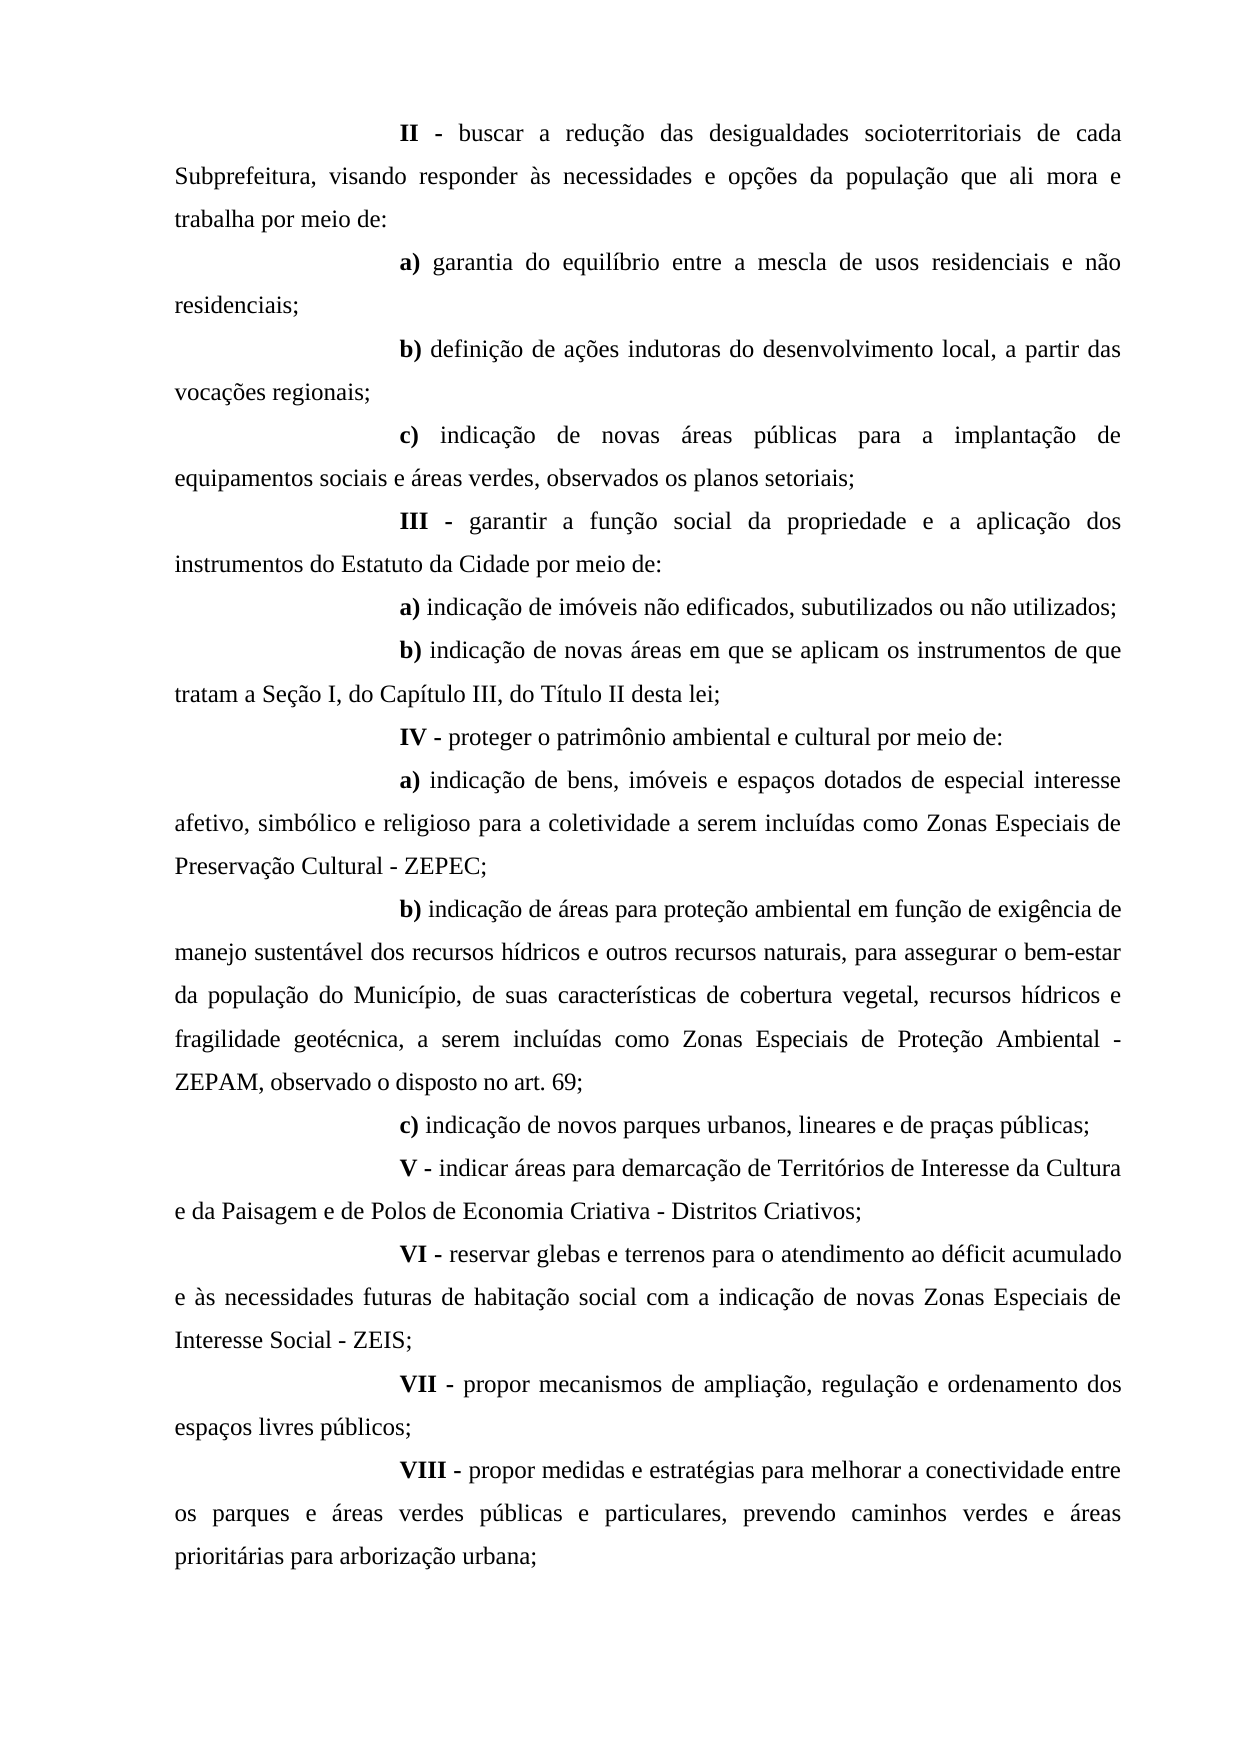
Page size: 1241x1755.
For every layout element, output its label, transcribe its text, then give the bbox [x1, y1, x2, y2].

text c) indicação de novas áreas públicas para a implantação de equipamentos sociais e áreas verdes, observados os planos setoriais; [174, 420, 1122, 492]
text a) indicação de bens, imóveis e espaços dotados de especial interesse afetivo, simbólico e religioso para a coletividade a serem incluídas como Zonas Especiais de Preservação Cultural - ZEPEC; [174, 765, 1122, 880]
text VII - propor mecanismos de ampliação, regulação e ordenamento dos espaços livres públicos; [174, 1369, 1122, 1441]
text b) indicação de novas áreas em que se aplicam os instrumentos de que tratam a Seção I, do Capítulo III, do Título II desta lei; [174, 636, 1122, 707]
text b) indicação de áreas para proteção ambiental em função de exigência de manejo sustentável dos recursos hídricos e outros recursos naturais, para assegurar o bem-estar da população do Município, de suas características de cobertura vegetal, recursos hídricos e fragilidade geotécnica, a serem incluídas como Zonas Especiais de Proteção Ambiental - ZEPAM, observado o disposto no art. 69; [174, 894, 1122, 1096]
text VI - reservar glebas e terrenos para o atendimento ao déficit acumulado e às necessidades futuras de habitação social com a indicação de novas Zonas Especiais de Interesse Social - ZEIS; [174, 1239, 1122, 1354]
text II - buscar a redução das desigualdades socioterritoriais de cada Subprefeitura, visando responder às necessidades e opções da população que ali mora e trabalha por meio de: [174, 118, 1122, 233]
text III - garantir a função social da propriedade e a aplicação dos instrumentos do Estatuto da Cidade por meio de: [174, 506, 1122, 578]
text VIII - propor medidas e estratégias para melhorar a conectividade entre os parques e áreas verdes públicas e particulares, prevendo caminhos verdes e áreas prioritárias para arborização urbana; [174, 1455, 1122, 1570]
text a) garantia do equilíbrio entre a mescla de usos residenciais e não residenciais; [174, 247, 1122, 319]
text a) indicação de imóveis não edificados, subutilizados ou não utilizados; [174, 592, 1122, 621]
text IV - proteger o patrimônio ambiental e cultural por meio de: [174, 722, 1122, 751]
text b) definição de ações indutoras do desenvolvimento local, a partir das vocações regionais; [174, 334, 1122, 406]
text c) indicação de novos parques urbanos, lineares e de praças públicas; [174, 1110, 1122, 1139]
text V - indicar áreas para demarcação de Territórios de Interesse da Cultura e da Paisagem e de Polos de Economia Criativa - Distritos Criativos; [174, 1153, 1122, 1225]
